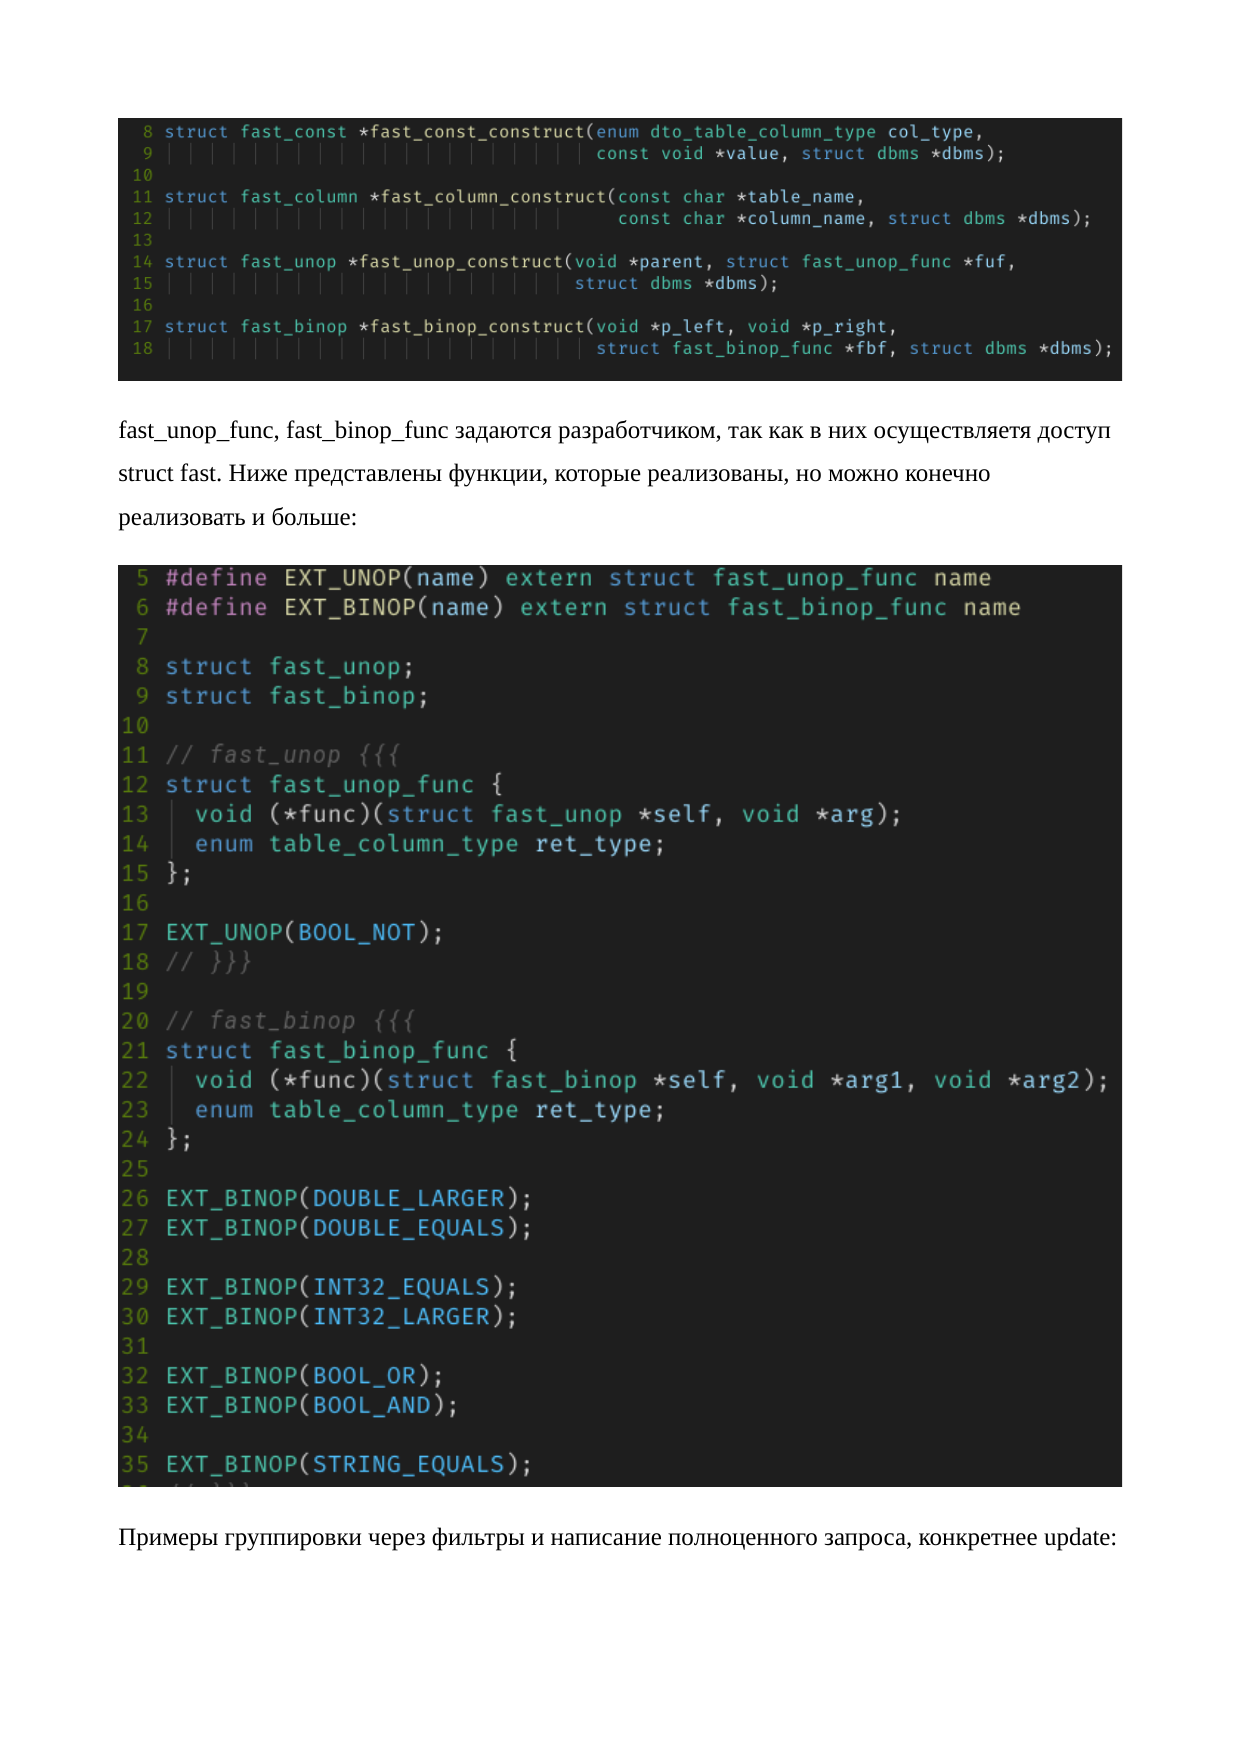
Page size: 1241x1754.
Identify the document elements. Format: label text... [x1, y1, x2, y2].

text Примеры группировки через фильтры и написание полноценного запроса, конкретнее update: [118, 1522, 1122, 1551]
picture [118, 565, 1123, 1487]
picture [118, 118, 1123, 381]
text fast_unop_func, fast_binop_func задаются разработчиком, так как в них осуществляетя доступ struct fast. Ниже представлены функции, которые реализованы, но можно конечно реализовать и больше: [118, 415, 1122, 530]
